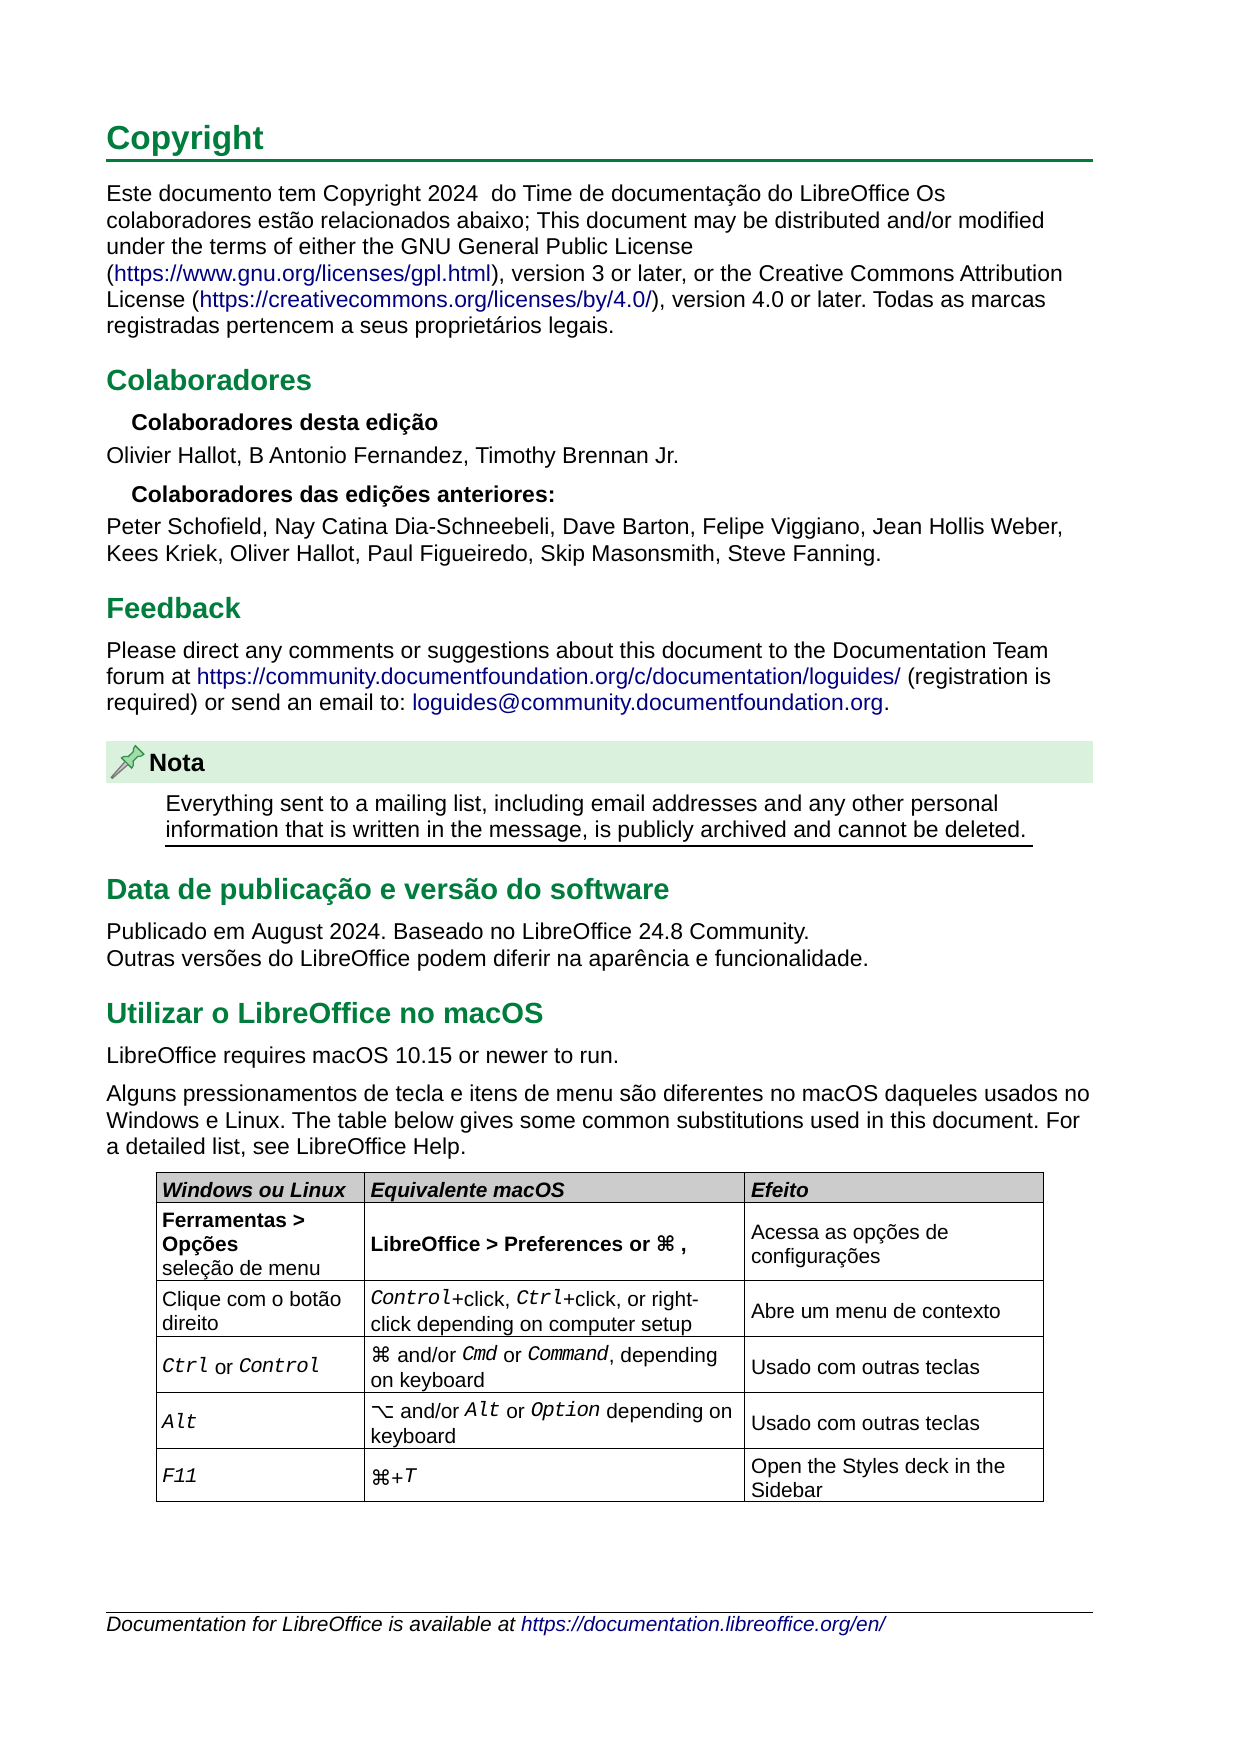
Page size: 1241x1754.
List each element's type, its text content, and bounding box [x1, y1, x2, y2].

table_cell ⌥ and/or Alt or Option depending on keyboard [365, 1393, 744, 1447]
table_cell Control+click, Ctrl+click, or right-click depending on computer setup [365, 1281, 744, 1336]
text LibreOffice requires macOS 10.15 or newer to run. [106, 1042, 1093, 1068]
text Publicado em Agosto de 2024. Baseado no LibreOffice 24.8 Community. Outras versões do LibreOffice podem diferir na aparência e funcionalidade. [106, 918, 1093, 971]
table_cell Open the Styles deck in the Sidebar [745, 1449, 1043, 1501]
table_cell Ctrl or Control [157, 1337, 364, 1392]
subtitle Colaboradores [106, 363, 1093, 397]
text Please direct any comments or suggestions about this document to the Documentation Team forum at https://community.documentfoundation.org/c/documentation/loguides/ (registration is required) or send an email to: loguides@community.documentfoundation.org. [106, 637, 1093, 716]
text Este documento tem Copyright 2024 do Time de documentação do LibreOffice Os colaboradores estão relacionados abaixo; This document may be distributed and/or modified under the terms of either the GNU General Public License (https://www.gnu.org/licenses/gpl.html), version 3 or later, or the Creative Commons Attribution License (https://creativecommons.org/licenses/by/4.0/), version 4.0 or later. Todas as marcas registradas pertencem a seus proprietários legais. [106, 180, 1093, 338]
table_header Efeito [745, 1173, 1043, 1202]
subtitle Copyright [106, 118, 1093, 159]
table_cell Alt [157, 1393, 364, 1447]
subtitle Feedback [106, 591, 1093, 624]
table_cell Acessa as opções de configurações [745, 1203, 1043, 1280]
table_cell ⌘+T [365, 1449, 744, 1501]
table_cell Ferramentas > Opções seleção de menu [157, 1203, 364, 1280]
table_cell ⌘ and/or Cmd or Command, depending on keyboard [365, 1337, 744, 1392]
text Colaboradores das edições anteriores: [131, 481, 1093, 507]
table_cell Usado com outras teclas [745, 1393, 1043, 1447]
text Everything sent to a mailing list, including email addresses and any other personal information that is written in the message, is publicly archived and cannot be deleted. [165, 790, 1033, 845]
table_cell Usado com outras teclas [745, 1337, 1043, 1392]
text Alguns pressionamentos de tecla e itens de menu são diferentes no macOS daqueles usados no Windows e Linux. The table below gives some common substitutions used in this document. For a detailed list, see LibreOffice Help. [106, 1080, 1093, 1159]
text Olivier Hallot, B Antonio Fernandez, Timothy Brennan Jr. [106, 442, 1093, 468]
subtitle Nota [148, 741, 1093, 783]
text Colaboradores desta edição [131, 409, 1093, 436]
text Peter Schofield, Nay Catina Dia-Schneebeli, Dave Barton, Felipe Viggiano, Jean Hollis Weber, Kees Kriek, Oliver Hallot, Paul Figueiredo, Skip Masonsmith, Steve Fanning. [106, 513, 1093, 566]
subtitle Utilizar o LibreOffice no macOS [106, 996, 1093, 1029]
table_cell LibreOffice > Preferences or ⌘ , [365, 1203, 744, 1280]
table_header Windows ou Linux [157, 1173, 364, 1202]
table_cell F11 [157, 1449, 364, 1501]
subtitle Data de publicação e versão do software [106, 872, 1093, 906]
table_header Equivalente macOS [365, 1173, 744, 1202]
table_cell Abre um menu de contexto [745, 1281, 1043, 1336]
table_cell Clique com o botão direito [157, 1281, 364, 1336]
